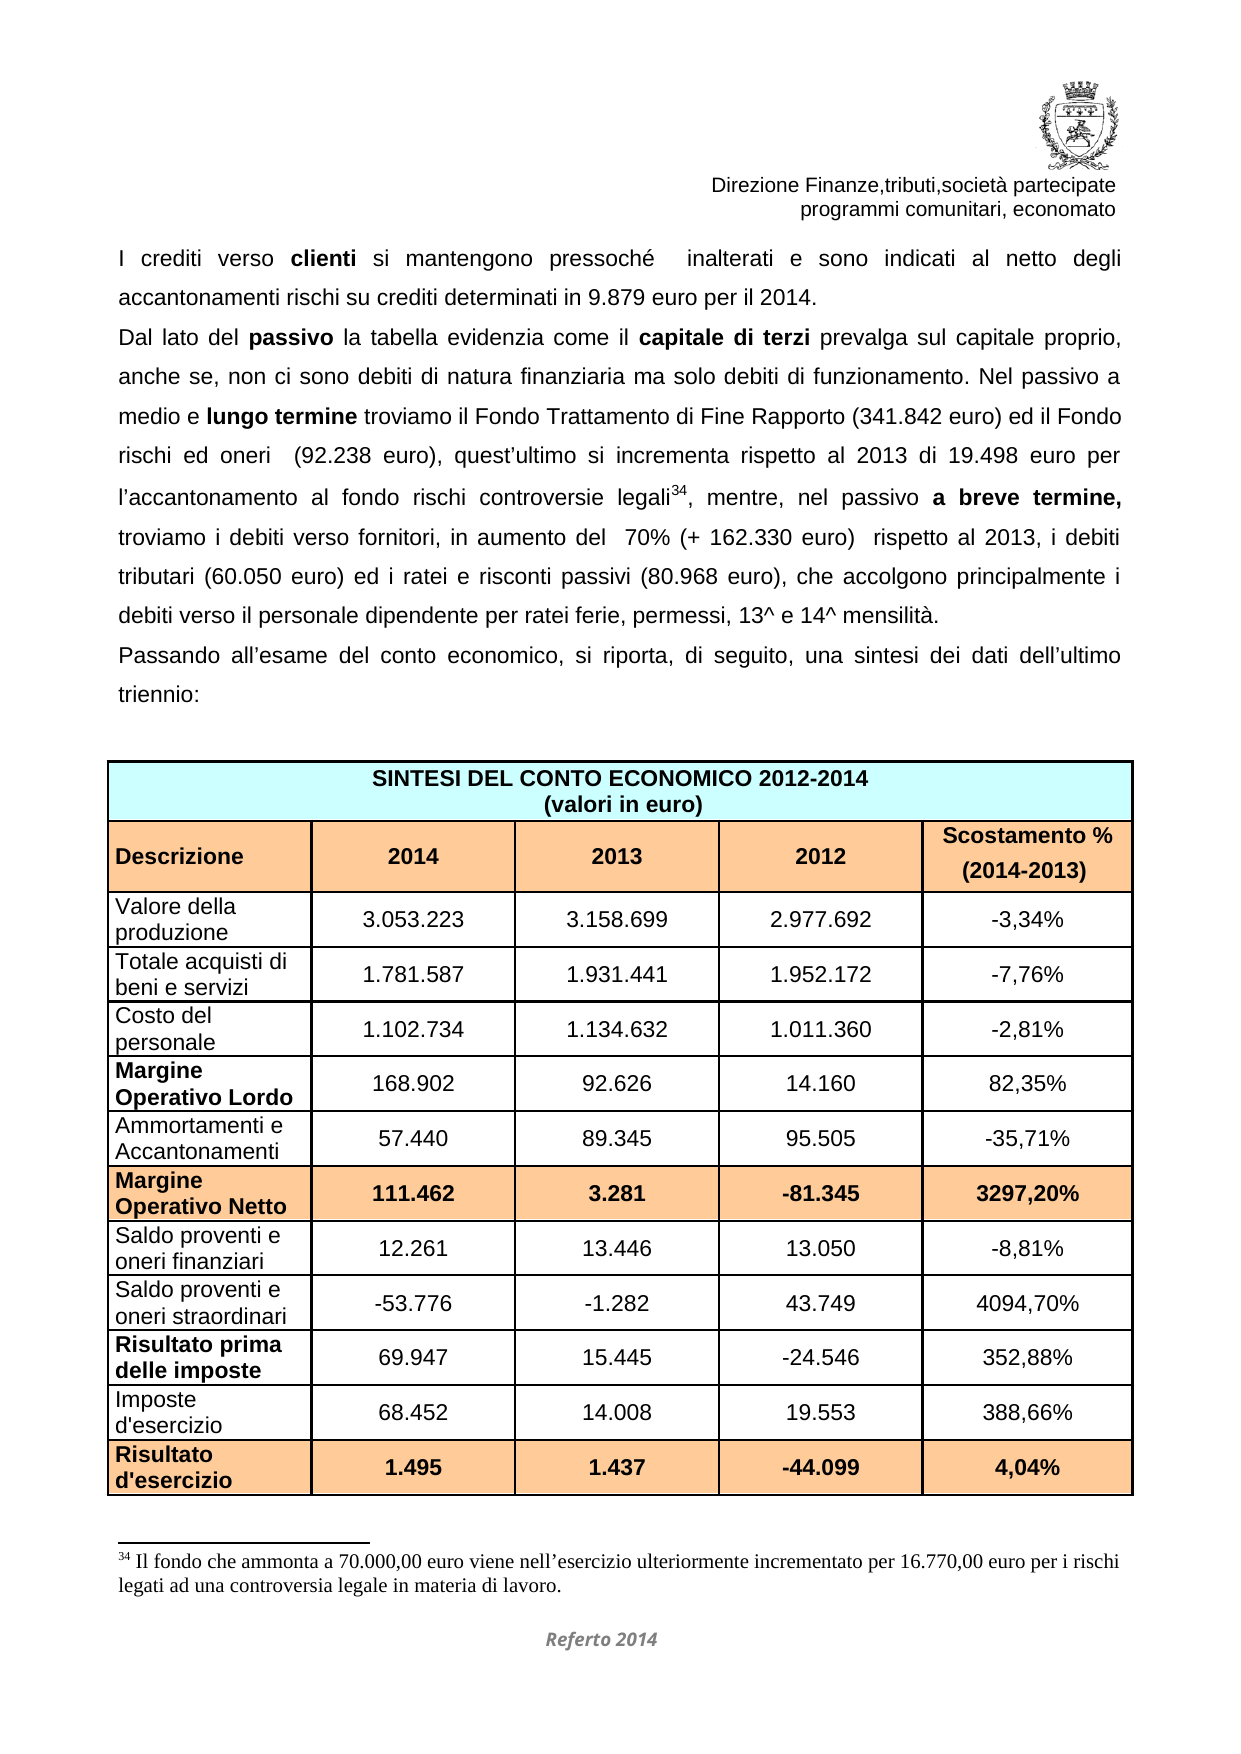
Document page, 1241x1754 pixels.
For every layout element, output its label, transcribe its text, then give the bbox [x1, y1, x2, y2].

table_cell 69.947 [313, 1331, 514, 1384]
table_cell Margine Operativo Netto [109, 1167, 310, 1219]
table_cell -1.282 [516, 1276, 718, 1329]
text Dal lato del passivo la tabella evidenzia come il capitale di terzi prevalga sul capitale proprio, anche se, non ci sono debiti di natura finanziaria ma solo debiti di funzionamento. Nel passivo a medio e lungo termine troviamo il Fondo Trattamento di Fine Rapporto (341.842 euro) ed il Fondo rischi ed oneri (92.238 euro), quest’ultimo si incrementa rispetto al 2013 di 19.498 euro per l’accantonamento al fondo rischi controversie legali, mentre, nel passivo a breve termine, troviamo i debiti verso fornitori, in aumento del 70% (+ 162.330 euro) rispetto al 2013, i debiti tributari (60.050 euro) ed i ratei e risconti passivi (80.968 euro), che accolgono principalmente i debiti verso il personale dipendente per ratei ferie, permessi, 13^ e 14^ mensilità. [118, 324, 1122, 629]
table_cell Risultato d'esercizio [109, 1441, 310, 1493]
table_cell 1.134.632 [516, 1003, 718, 1055]
table_cell (2014-2013) [924, 848, 1131, 891]
table_cell -3,34% [924, 893, 1131, 946]
table_cell 3.281 [516, 1167, 718, 1219]
table_cell -44.099 [720, 1441, 921, 1493]
table_cell 388,66% [924, 1386, 1131, 1439]
table_cell 13.446 [516, 1222, 718, 1274]
table_cell 82,35% [924, 1057, 1131, 1110]
table_cell Scostamento % [924, 822, 1131, 848]
table_cell 15.445 [516, 1331, 718, 1384]
table_cell 57.440 [313, 1112, 514, 1165]
table_cell 14.160 [720, 1057, 921, 1110]
table_cell 1.011.360 [720, 1003, 921, 1055]
table_cell 2012 [720, 822, 921, 891]
table_cell 1.781.587 [313, 948, 514, 1000]
text Il fondo che ammonta a 70.000,00 euro viene nell’esercizio ulteriormente incrementato per 16.770,00 euro per i rischi legati ad una controversia legale in materia di lavoro. [118, 1549, 1122, 1597]
table_cell Costo del personale [109, 1003, 310, 1055]
table_cell 111.462 [313, 1167, 514, 1219]
table_cell Totale acquisti di beni e servizi [109, 948, 310, 1000]
table_cell Margine Operativo Lordo [109, 1057, 310, 1110]
table_cell 3.158.699 [516, 893, 718, 946]
table_cell Valore della produzione [109, 893, 310, 946]
table_cell 1.437 [516, 1441, 718, 1493]
table_cell 352,88% [924, 1331, 1131, 1384]
table_cell 2013 [516, 822, 718, 891]
table_cell Imposte d'esercizio [109, 1386, 310, 1439]
table_cell 68.452 [313, 1386, 514, 1439]
table_cell -24.546 [720, 1331, 921, 1384]
table_cell 3297,20% [924, 1167, 1131, 1219]
table_cell Ammortamenti e Accantonamenti [109, 1112, 310, 1165]
table_cell Saldo proventi e oneri straordinari [109, 1276, 310, 1329]
table_cell Descrizione [109, 822, 310, 891]
table_cell 2.977.692 [720, 893, 921, 946]
table_cell 13.050 [720, 1222, 921, 1274]
table_cell 1.495 [313, 1441, 514, 1493]
table_cell 95.505 [720, 1112, 921, 1165]
table_cell -81.345 [720, 1167, 921, 1219]
table_cell 2014 [313, 822, 514, 891]
table_cell 3.053.223 [313, 893, 514, 946]
table_cell 1.952.172 [720, 948, 921, 1000]
table_cell 168.902 [313, 1057, 514, 1110]
table_cell 14.008 [516, 1386, 718, 1439]
table_cell -53.776 [313, 1276, 514, 1329]
table_cell Risultato prima delle imposte [109, 1331, 310, 1384]
table_cell 12.261 [313, 1222, 514, 1274]
table_header SINTESI DEL CONTO ECONOMICO 2012-2014 (valori in euro) [109, 763, 1131, 819]
table_cell 19.553 [720, 1386, 921, 1439]
table_cell 4094,70% [924, 1276, 1131, 1329]
table_cell -7,76% [924, 948, 1131, 1000]
text Passando all’esame del conto economico, si riporta, di seguito, una sintesi dei dati dell’ultimo triennio: [118, 642, 1122, 708]
table_cell 4,04% [924, 1441, 1131, 1493]
table_cell 1.102.734 [313, 1003, 514, 1055]
table_cell -35,71% [924, 1112, 1131, 1165]
table_cell 1.931.441 [516, 948, 718, 1000]
text I crediti verso clienti si mantengono pressoché inalterati e sono indicati al netto degli accantonamenti rischi su crediti determinati in 9.879 euro per il 2014. [118, 245, 1122, 311]
table_cell -2,81% [924, 1003, 1131, 1055]
table_cell 92.626 [516, 1057, 718, 1110]
table_cell -8,81% [924, 1222, 1131, 1274]
table_cell 43.749 [720, 1276, 921, 1329]
table_cell 89.345 [516, 1112, 718, 1165]
picture [1035, 73, 1123, 173]
table_cell Saldo proventi e oneri finanziari [109, 1222, 310, 1274]
